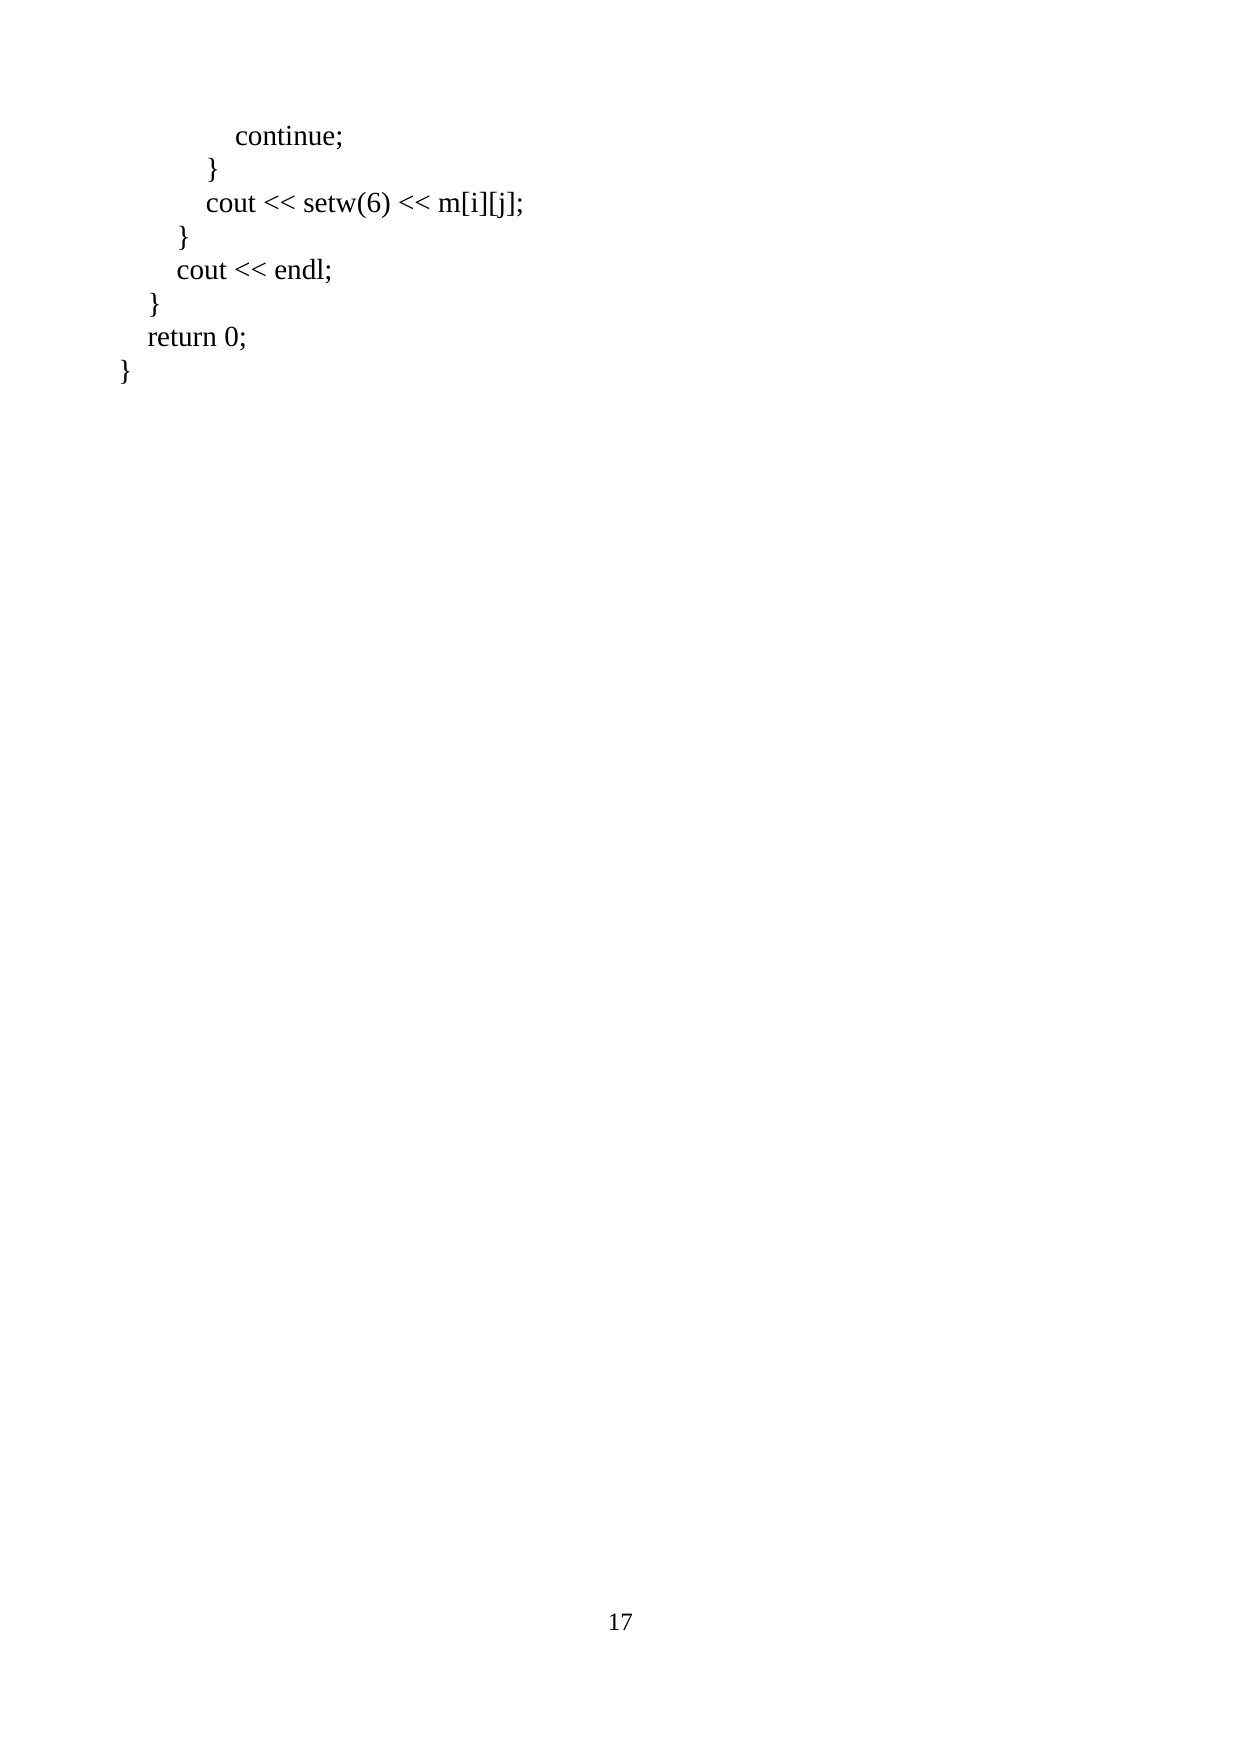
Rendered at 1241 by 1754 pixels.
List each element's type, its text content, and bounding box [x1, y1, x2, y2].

text } [118, 286, 1122, 319]
text cout << endl; [118, 252, 1122, 286]
text return 0; [118, 319, 1122, 353]
text } [118, 219, 1122, 252]
text continue; [118, 118, 1122, 152]
text } [118, 152, 1122, 185]
text } [118, 353, 1122, 387]
text cout << setw(6) << m[i][j]; [118, 185, 1122, 219]
